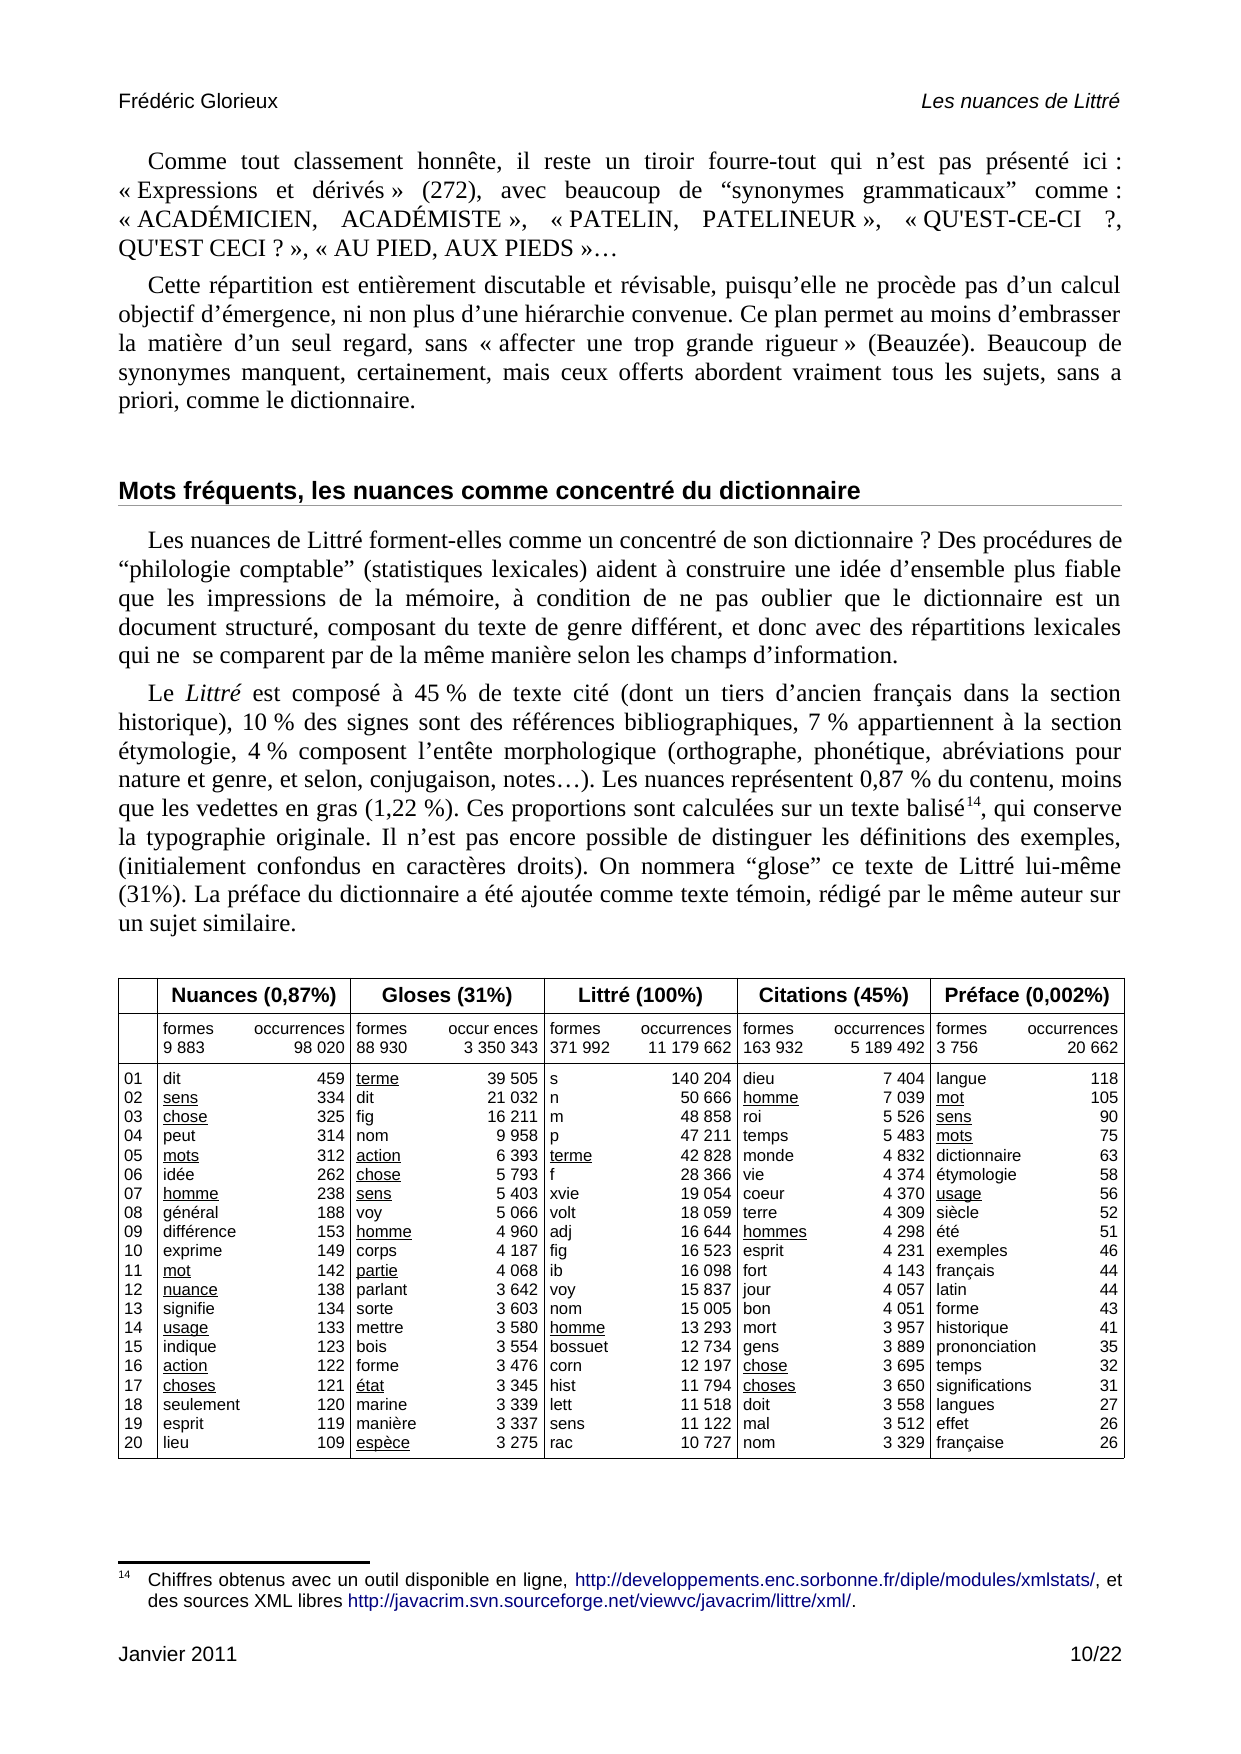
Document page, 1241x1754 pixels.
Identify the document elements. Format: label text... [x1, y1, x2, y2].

table_header [119, 979, 157, 1013]
text Les nuances de Littré forment-elles comme un concentré de son dictionnaire ? Des procédures de “philologie comptable” (statistiques lexicales) aident à construire une idée d’ensemble plus fiable que les impressions de la mémoire, à condition de ne pas oublier que le dictionnaire est un document structuré, composant du texte de genre différent, et donc avec des répartitions lexicales qui ne se comparent par de la même manière selon les champs d’information. [118, 526, 1122, 669]
text Chiffres obtenus avec un outil disponible en ligne, http://developpements.enc.sorbonne.fr/diple/modules/xmlstats/, et des sources XML libres http://javacrim.svn.sourceforge.net/viewvc/javacrim/littre/xml/. [118, 1568, 1122, 1612]
text Comme tout classement honnête, il reste un tiroir fourre-tout qui n’est pas présenté ici : « Expressions et dérivés » (272), avec beaucoup de “synonymes grammaticaux” comme : « ACADÉMICIEN, ACADÉMISTE », « PATELIN, PATELINEUR », « QU'EST-CE-CI ?, QU'EST CECI ? », « AU PIED, AUX PIEDS »… [118, 146, 1122, 261]
table_cell dit 459 sens 334 chose 325 peut 314 mots 312 idée 262 homme 238 général 188 différence 153 exprime 149 mot 142 nuance 138 signifie 134 usage 133 indique 123 action 122 choses 121 seulement 120 esprit 119 lieu 109 [158, 1064, 350, 1458]
table_cell terme 39 505 dit 21 032 fig 16 211 nom 9 958 action 6 393 chose 5 793 sens 5 403 voy 5 066 homme 4 960 corps 4 187 partie 4 068 parlant 3 642 sorte 3 603 mettre 3 580 bois 3 554 forme 3 476 état 3 345 marine 3 339 manière 3 337 espèce 3 275 [351, 1064, 544, 1458]
subtitle Mots fréquents, les nuances comme concentré du dictionnaire [118, 476, 1122, 505]
table_cell langue 118 mot 105 sens 90 mots 75 dictionnaire 63 étymologie 58 usage 56 siècle 52 été 51 exemples 46 français 44 latin 44 forme 43 historique 41 prononciation 35 temps 32 significations 31 langues 27 effet 26 française 26 [931, 1064, 1124, 1458]
table_header Gloses (31%) [351, 979, 544, 1013]
text Cette répartition est entièrement discutable et révisable, puisqu’elle ne procède pas d’un calcul objectif d’émergence, ni non plus d’une hiérarchie convenue. Ce plan permet au moins d’embrasser la matière d’un seul regard, sans « affecter une trop grande rigueur » (Beauzée). Beaucoup de synonymes manquent, certainement, mais ceux offerts abordent vraiment tous les sujets, sans a priori, comme le dictionnaire. [118, 270, 1122, 414]
table_header Nuances (0,87%) [158, 979, 350, 1013]
table_cell formes occurrences 3 756 20 662 [931, 1014, 1124, 1063]
table_cell s 140 204 n 50 666 m 48 858 p 47 211 terme 42 828 f 28 366 xvie 19 054 volt 18 059 adj 16 644 fig 16 523 ib 16 098 voy 15 837 nom 15 005 homme 13 293 bossuet 12 734 corn 12 197 hist 11 794 lett 11 518 sens 11 122 rac 10 727 [545, 1064, 737, 1458]
table_cell formes occurrences 163 932 5 189 492 [738, 1014, 930, 1063]
table_cell [119, 1014, 157, 1063]
text Le Littré est composé à 45 % de texte cité (dont un tiers d’ancien français dans la section historique), 10 % des signes sont des références bibliographiques, 7 % appartiennent à la section étymologie, 4 % composent l’entête morphologique (orthographe, phonétique, abréviations pour nature et genre, et selon, conjugaison, notes…). Les nuances représentent 0,87 % du contenu, moins que les vedettes en gras (1,22 %). Ces proportions sont calculées sur un texte balisé, qui conserve la typographie originale. Il n’est pas encore possible de distinguer les définitions des exemples, (initialement confondus en caractères droits). On nommera “glose” ce texte de Littré lui-même (31%). La préface du dictionnaire a été ajoutée comme texte témoin, rédigé par le même auteur sur un sujet similaire. [118, 678, 1122, 937]
table_header Préface (0,002%) [931, 979, 1124, 1013]
table_cell formes occurrences 371 992 11 179 662 [545, 1014, 737, 1063]
table_cell dieu 7 404 homme 7 039 roi 5 526 temps 5 483 monde 4 832 vie 4 374 coeur 4 370 terre 4 309 hommes 4 298 esprit 4 231 fort 4 143 jour 4 057 bon 4 051 mort 3 957 gens 3 889 chose 3 695 choses 3 650 doit 3 558 mal 3 512 nom 3 329 [738, 1064, 930, 1458]
table_header Citations (45%) [738, 979, 930, 1013]
table_cell formes occur ences 88 930 3 350 343 [351, 1014, 544, 1063]
table_cell formes occurrences 9 883 98 020 [158, 1014, 350, 1063]
table_cell 01 02 03 04 05 06 07 08 09 10 11 12 13 14 15 16 17 18 19 20 [119, 1064, 157, 1458]
table_header Littré (100%) [545, 979, 737, 1013]
